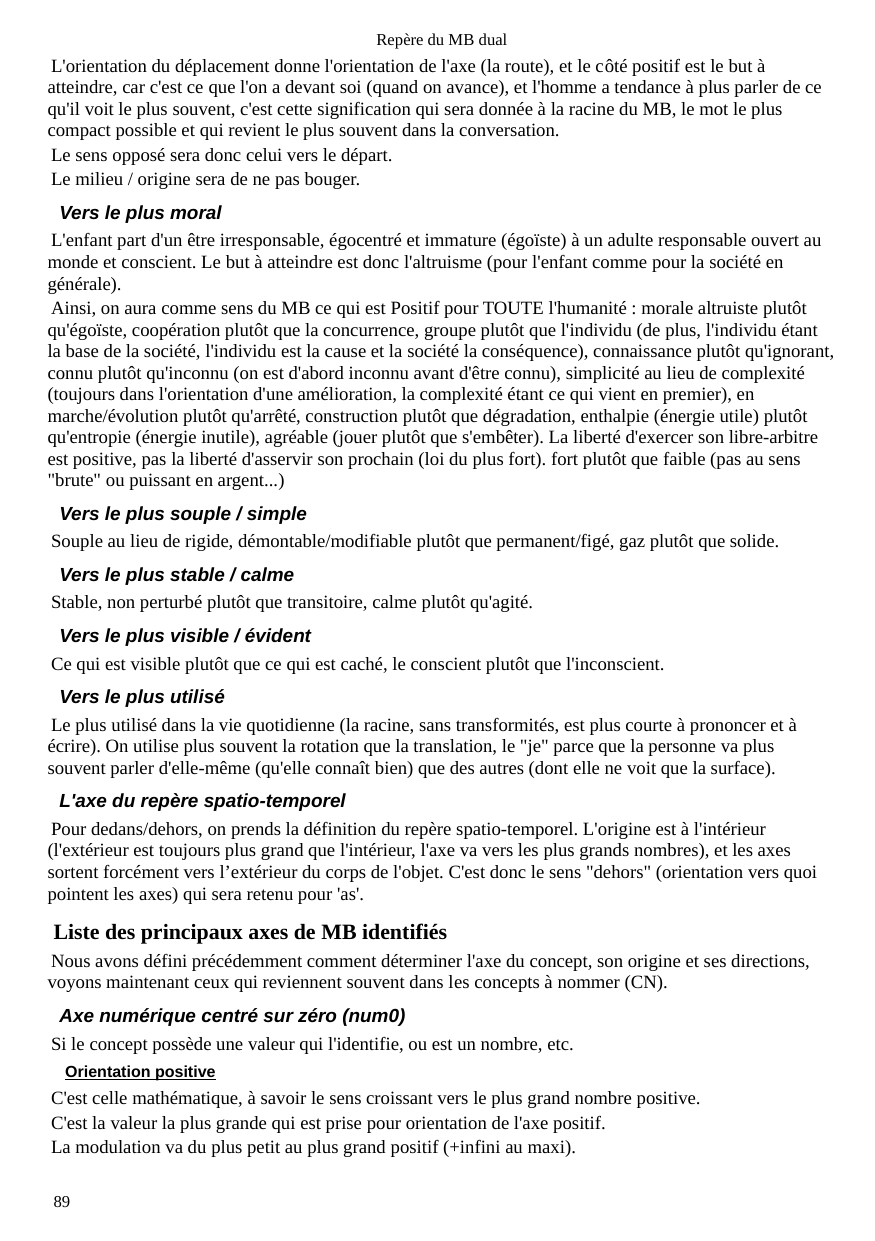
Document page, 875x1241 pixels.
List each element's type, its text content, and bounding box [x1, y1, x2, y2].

text La modulation va du plus petit au plus grand positif (+infini au maxi). [47, 1136, 836, 1158]
text C'est celle mathématique, à savoir le sens croissant vers le plus grand nombre positive. [47, 1087, 836, 1109]
text Pour dedans/dehors, on prends la définition du repère spatio-temporel. L'origine est à l'intérieur (l'extérieur est toujours plus grand que l'intérieur, l'axe va vers les plus grands nombres), et les axes sortent forcément vers l’extérieur du corps de l'objet. C'est donc le sens "dehors" (orientation vers quoi pointent les axes) qui sera retenu pour 'as'. [47, 818, 836, 904]
text Ce qui est visible plutôt que ce qui est caché, le conscient plutôt que l'inconscient. [47, 652, 836, 674]
text Le sens opposé sera donc celui vers le départ. [47, 144, 836, 165]
text Le milieu / origine sera de ne pas bouger. [47, 168, 836, 190]
text Le plus utilisé dans la vie quotidienne (la racine, sans transformités, est plus courte à prononcer et à écrire). On utilise plus souvent la rotation que la translation, le "je" parce que la personne va plus souvent parler d'elle-même (qu'elle connaît bien) que des autres (dont elle ne voit que la surface). [47, 713, 836, 778]
text Si le concept possède une valeur qui l'identifie, ou est un nombre, etc. [47, 1032, 836, 1054]
text L'enfant part d'un être irresponsable, égocentré et immature (égoïste) à un adulte responsable ouvert au monde et conscient. Le but à atteindre est donc l'altruisme (pour l'enfant comme pour la société en générale). [47, 229, 836, 294]
text Ainsi, on aura comme sens du MB ce qui est Positif pour TOUTE l'humanité : morale altruiste plutôt qu'égoïste, coopération plutôt que la concurrence, groupe plutôt que l'individu (de plus, l'individu étant la base de la société, l'individu est la cause et la société la conséquence), connaissance plutôt qu'ignorant, connu plutôt qu'inconnu (on est d'abord inconnu avant d'être connu), simplicité au lieu de complexité (toujours dans l'orientation d'une amélioration, la complexité étant ce qui vient en premier), en marche/évolution plutôt qu'arrêté, construction plutôt que dégradation, enthalpie (énergie utile) plutôt qu'entropie (énergie inutile), agréable (jouer plutôt que s'embêter). La liberté d'exercer son libre-arbitre est positive, pas la liberté d'asservir son prochain (loi du plus fort). fort plutôt que faible (pas au sens "brute" ou puissant en argent...) [47, 297, 836, 491]
subtitle Orientation positive [65, 1063, 836, 1081]
subtitle Vers le plus utilisé [59, 686, 836, 708]
text Nous avons défini précédemment comment déterminer l'axe du concept, son origine et ses directions, voyons maintenant ceux qui reviennent souvent dans les concepts à nommer (CN). [47, 950, 836, 993]
subtitle Vers le plus visible / évident [59, 625, 836, 647]
text Souple au lieu de rigide, démontable/modifiable plutôt que permanent/figé, gaz plutôt que solide. [47, 530, 836, 552]
subtitle Vers le plus stable / calme [59, 564, 836, 586]
text C'est la valeur la plus grande qui est prise pour orientation de l'axe positif. [47, 1112, 836, 1133]
subtitle Axe numérique centré sur zéro (num0) [59, 1005, 836, 1026]
text Stable, non perturbé plutôt que transitoire, calme plutôt qu'agité. [47, 591, 836, 613]
subtitle L'axe du repère spatio-temporel [59, 790, 836, 812]
subtitle Vers le plus souple / simple [59, 503, 836, 524]
text L'orientation du déplacement donne l'orientation de l'axe (la route), et le côté positif est le but à atteindre, car c'est ce que l'on a devant soi (quand on avance), et l'homme a tendance à plus parler de ce qu'il voit le plus souvent, c'est cette signification qui sera donnée à la racine du MB, le mot le plus compact possible et qui revient le plus souvent dans la conversation. [47, 54, 836, 141]
subtitle Vers le plus moral [59, 202, 836, 223]
subtitle Liste des principaux axes de MB identifiés [53, 919, 836, 944]
